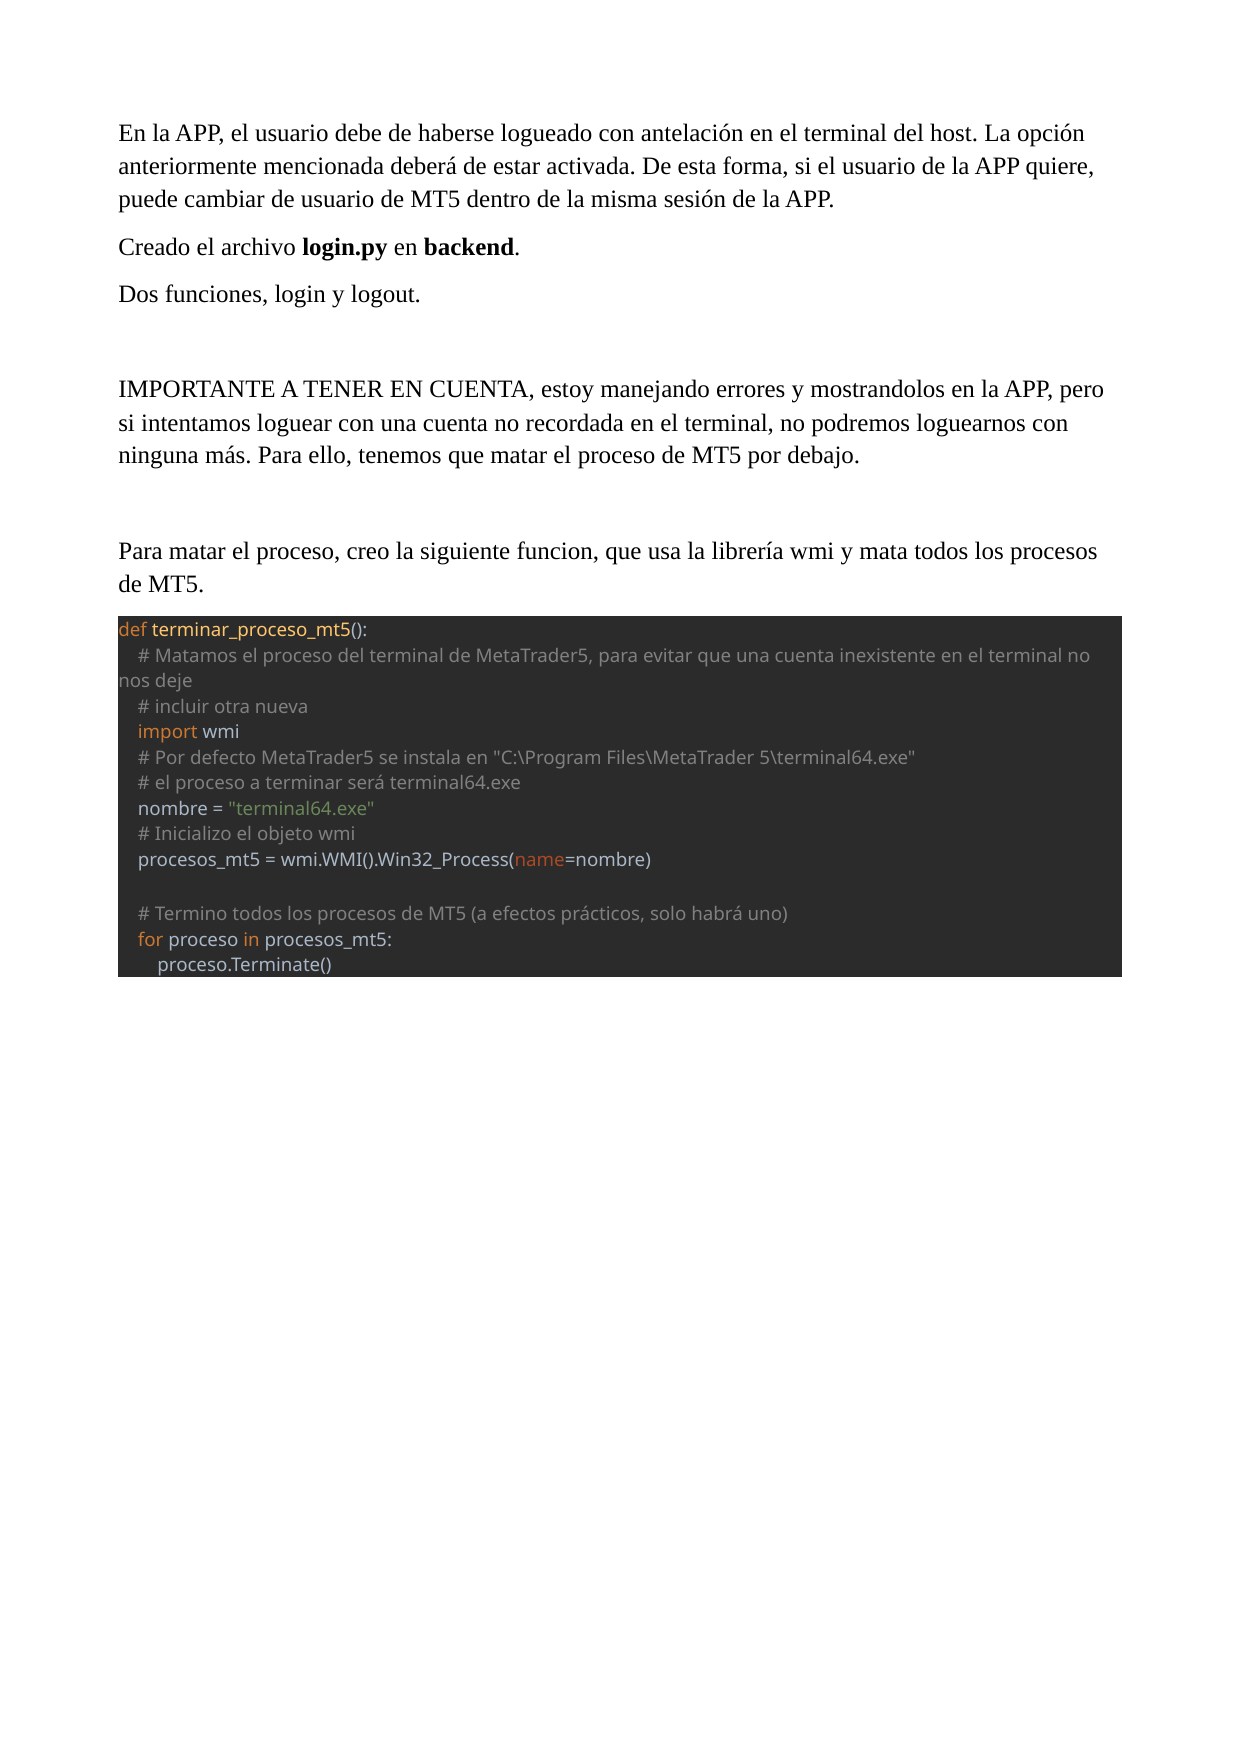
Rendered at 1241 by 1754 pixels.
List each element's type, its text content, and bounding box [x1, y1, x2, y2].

text Creado el archivo login.py en backend. [118, 232, 1122, 261]
text En la APP, el usuario debe de haberse logueado con antelación en el terminal del host. La opción anteriormente mencionada deberá de estar activada. De esta forma, si el usuario de la APP quiere, puede cambiar de usuario de MT5 dentro de la misma sesión de la APP. [118, 118, 1122, 213]
text Dos funciones, login y logout. [118, 279, 1122, 308]
text IMPORTANTE A TENER EN CUENTA, estoy manejando errores y mostrandolos en la APP, pero si intentamos loguear con una cuenta no recordada en el terminal, no podremos loguearnos con ninguna más. Para ello, tenemos que matar el proceso de MT5 por debajo. [118, 374, 1122, 469]
text Para matar el proceso, creo la siguiente funcion, que usa la librería wmi y mata todos los procesos de MT5. [118, 536, 1122, 598]
text def terminar_proceso_mt5(): # Matamos el proceso del terminal de MetaTrader5, para evitar que una cuenta inexistente en el terminal no nos deje # incluir otra nueva import wmi # Por defecto MetaTrader5 se instala en "C:\Program Files\MetaTrader 5\terminal64.exe" # el proceso a terminar será terminal64.exe nombre = "terminal64.exe" # Inicializo el objeto wmi procesos_mt5 = wmi.WMI().Win32_Process(name=nombre) # Termino todos los procesos de MT5 (a efectos prácticos, solo habrá uno) for proceso in procesos_mt5: proceso.Terminate() [118, 616, 1122, 977]
